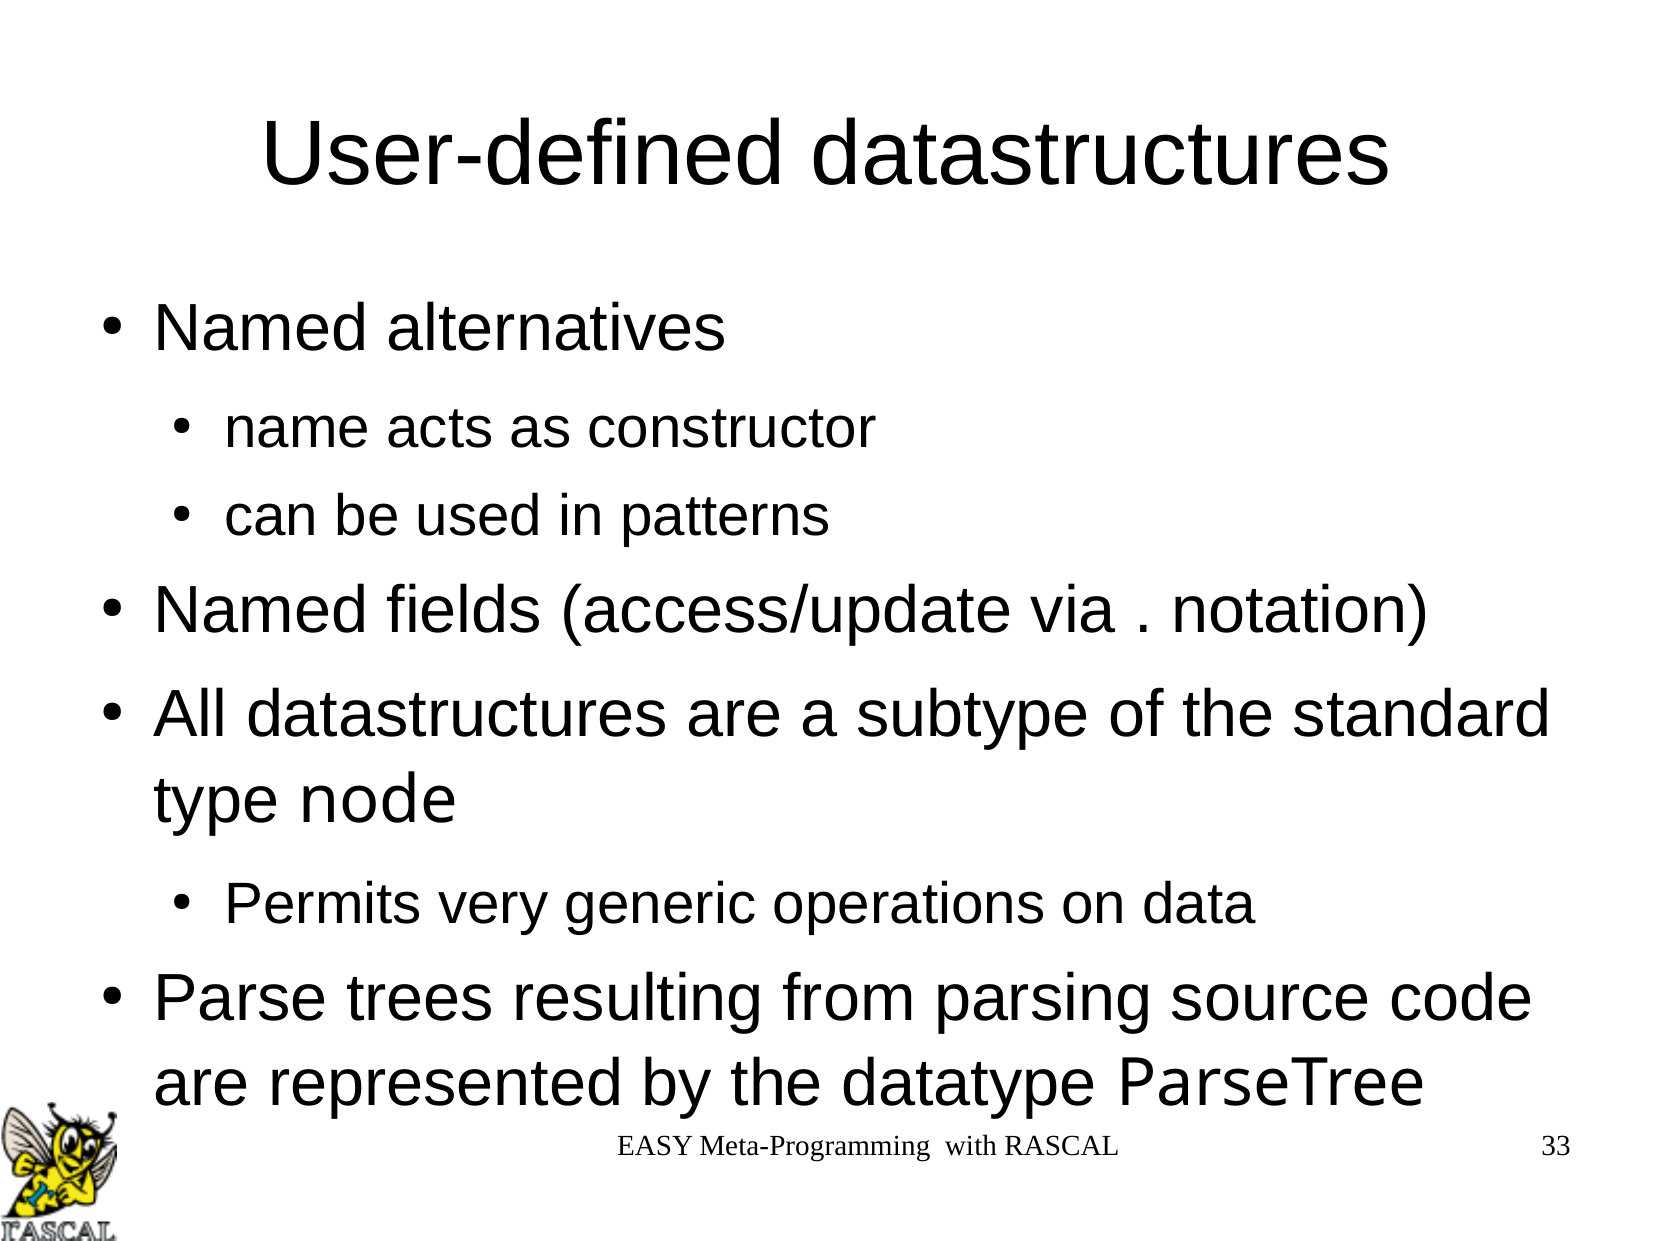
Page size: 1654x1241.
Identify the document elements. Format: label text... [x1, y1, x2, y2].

list Named alternatives name acts as constructor can be used in patterns Named fields (access/update via . notation) All datastructures are a subtype of the standard type node Permits very generic operations on data Parse trees resulting from parsing source code are represented by the datatype ParseTree [82, 290, 1571, 1109]
title User-defined datastructures [82, 49, 1571, 257]
picture [0, 1102, 117, 1241]
